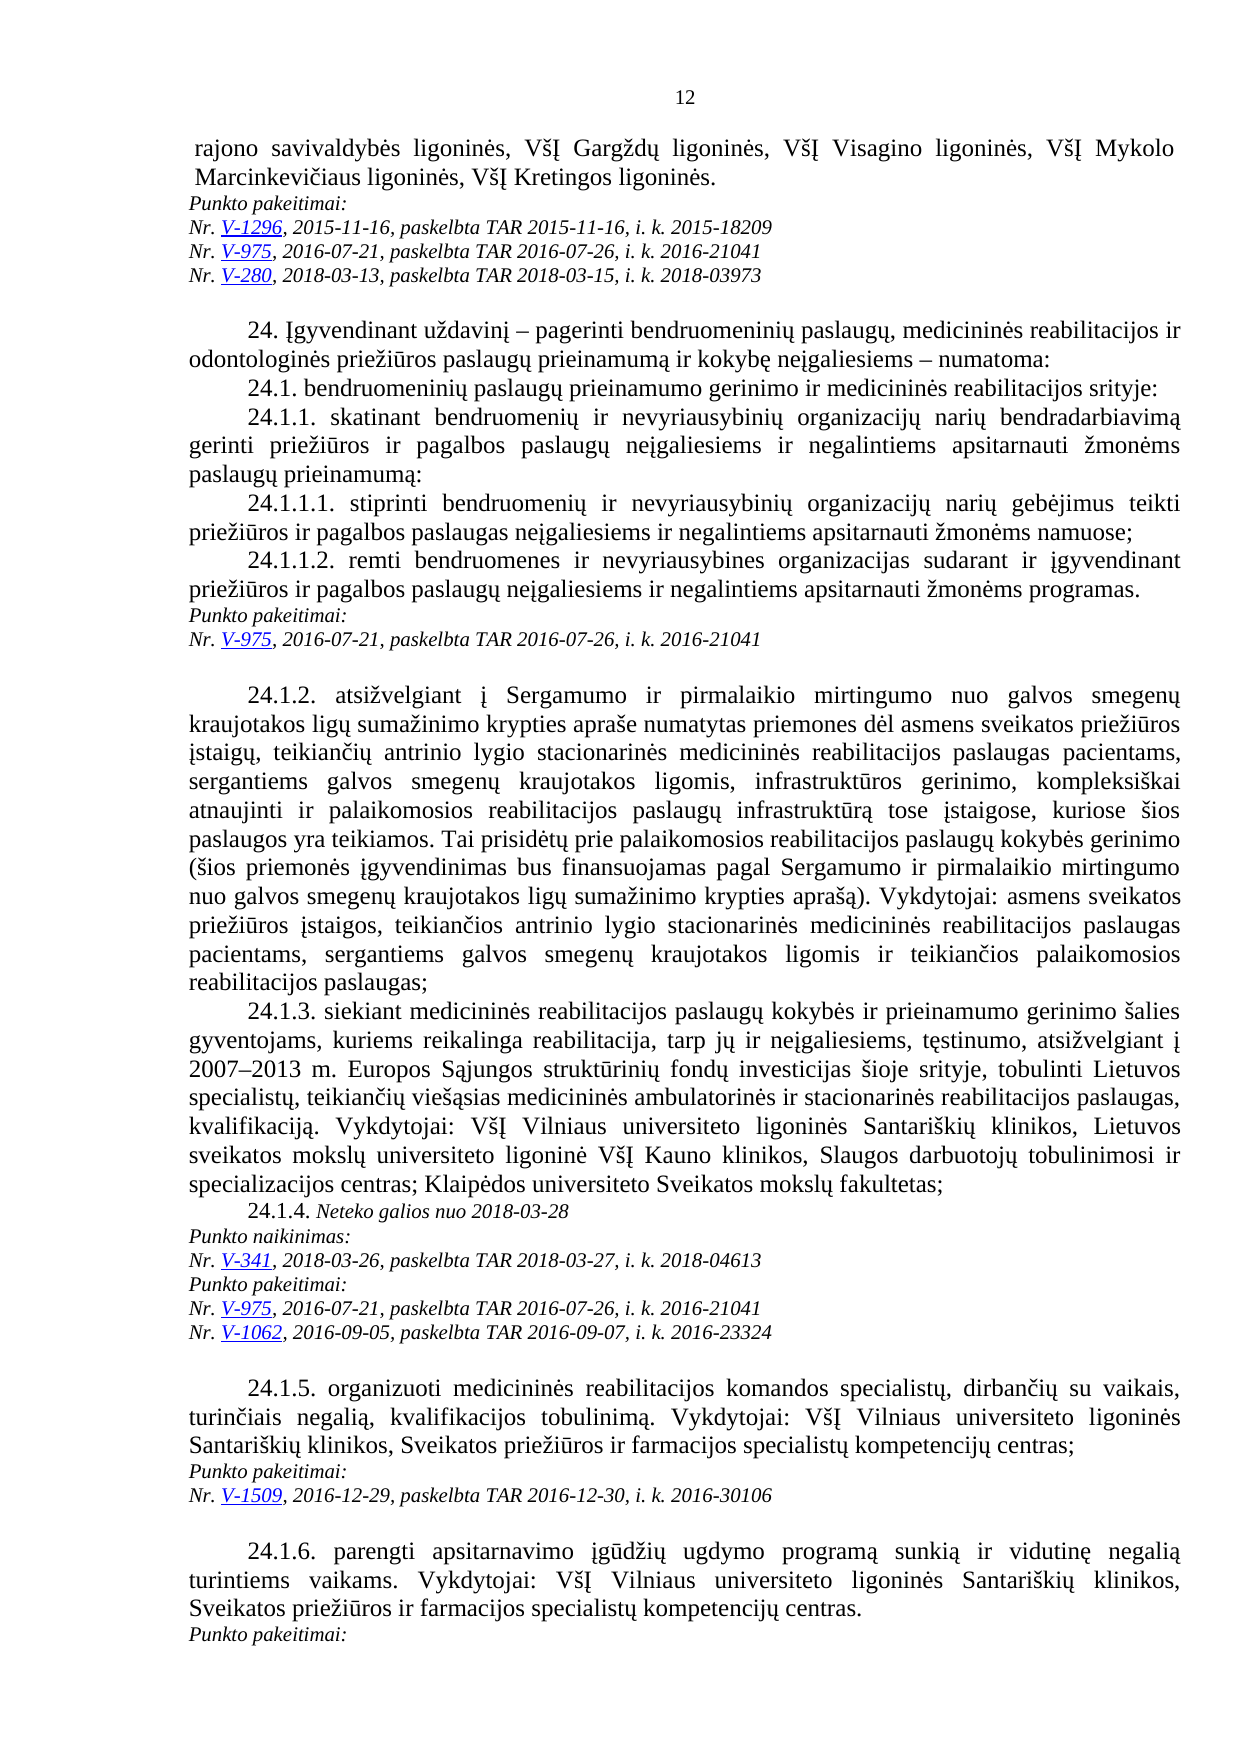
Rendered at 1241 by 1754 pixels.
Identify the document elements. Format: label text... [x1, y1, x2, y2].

text Nr. V-280, 2018-03-13, paskelbta TAR 2018-03-15, i. k. 2018-03973 [188, 263, 1181, 287]
text Punkto naikinimas: [188, 1224, 1181, 1248]
text 24.1.1.2. remti bendruomenes ir nevyriausybines organizacijas sudarant ir įgyvendinant priežiūros ir pagalbos paslaugų neįgaliesiems ir negalintiems apsitarnauti žmonėms programas. [188, 546, 1181, 603]
text 24.1.4. Neteko galios nuo 2018-03-28 [188, 1197, 1181, 1224]
text rajono savivaldybės ligoninės, VšĮ Gargždų ligoninės, VšĮ Visagino ligoninės, VšĮ Mykolo Marcinkevičiaus ligoninės, VšĮ Kretingos ligoninės. [194, 133, 1175, 191]
text Nr. V-975, 2016-07-21, paskelbta TAR 2016-07-26, i. k. 2016-21041 [188, 1296, 1181, 1320]
text Punkto pakeitimai: [188, 1622, 1181, 1646]
text Punkto pakeitimai: [188, 191, 1181, 215]
text Nr. V-975, 2016-07-21, paskelbta TAR 2016-07-26, i. k. 2016-21041 [188, 627, 1181, 651]
text 24.1.1. skatinant bendruomenių ir nevyriausybinių organizacijų narių bendradarbiavimą gerinti priežiūros ir pagalbos paslaugų neįgaliesiems ir negalintiems apsitarnauti žmonėms paslaugų prieinamumą: [188, 402, 1181, 488]
text Nr. V-975, 2016-07-21, paskelbta TAR 2016-07-26, i. k. 2016-21041 [188, 239, 1181, 263]
text Nr. V-1509, 2016-12-29, paskelbta TAR 2016-12-30, i. k. 2016-30106 [188, 1483, 1181, 1507]
text Nr. V-341, 2018-03-26, paskelbta TAR 2018-03-27, i. k. 2018-04613 [188, 1248, 1181, 1272]
text Punkto pakeitimai: [188, 1272, 1181, 1296]
text 24.1. bendruomeninių paslaugų prieinamumo gerinimo ir medicininės reabilitacijos srityje: [188, 373, 1181, 402]
text 24.1.1.1. stiprinti bendruomenių ir nevyriausybinių organizacijų narių gebėjimus teikti priežiūros ir pagalbos paslaugas neįgaliesiems ir negalintiems apsitarnauti žmonėms namuose; [188, 488, 1181, 546]
text 24.1.5. organizuoti medicininės reabilitacijos komandos specialistų, dirbančių su vaikais, turinčiais negalią, kvalifikacijos tobulinimą. Vykdytojai: VšĮ Vilniaus universiteto ligoninės Santariškių klinikos, Sveikatos priežiūros ir farmacijos specialistų kompetencijų centras; [188, 1373, 1181, 1459]
text 24.1.3. siekiant medicininės reabilitacijos paslaugų kokybės ir prieinamumo gerinimo šalies gyventojams, kuriems reikalinga reabilitacija, tarp jų ir neįgaliesiems, tęstinumo, atsižvelgiant į 2007–2013 m. Europos Sąjungos struktūrinių fondų investicijas šioje srityje, tobulinti Lietuvos specialistų, teikiančių viešąsias medicininės ambulatorinės ir stacionarinės reabilitacijos paslaugas, kvalifikaciją. Vykdytojai: VšĮ Vilniaus universiteto ligoninės Santariškių klinikos, Lietuvos sveikatos mokslų universiteto ligoninė VšĮ Kauno klinikos, Slaugos darbuotojų tobulinimosi ir specializacijos centras; Klaipėdos universiteto Sveikatos mokslų fakultetas; [188, 996, 1181, 1197]
text 24. Įgyvendinant uždavinį – pagerinti bendruomeninių paslaugų, medicininės reabilitacijos ir odontologinės priežiūros paslaugų prieinamumą ir kokybę neįgaliesiems – numatoma: [188, 316, 1181, 373]
text 24.1.6. parengti apsitarnavimo įgūdžių ugdymo programą sunkią ir vidutinę negalią turintiems vaikams. Vykdytojai: VšĮ Vilniaus universiteto ligoninės Santariškių klinikos, Sveikatos priežiūros ir farmacijos specialistų kompetencijų centras. [188, 1536, 1181, 1622]
text Nr. V-1296, 2015-11-16, paskelbta TAR 2015-11-16, i. k. 2015-18209 [188, 215, 1181, 239]
text 24.1.2. atsižvelgiant į Sergamumo ir pirmalaikio mirtingumo nuo galvos smegenų kraujotakos ligų sumažinimo krypties apraše numatytas priemones dėl asmens sveikatos priežiūros įstaigų, teikiančių antrinio lygio stacionarinės medicininės reabilitacijos paslaugas pacientams, sergantiems galvos smegenų kraujotakos ligomis, infrastruktūros gerinimo, kompleksiškai atnaujinti ir palaikomosios reabilitacijos paslaugų infrastruktūrą tose įstaigose, kuriose šios paslaugos yra teikiamos. Tai prisidėtų prie palaikomosios reabilitacijos paslaugų kokybės gerinimo (šios priemonės įgyvendinimas bus finansuojamas pagal Sergamumo ir pirmalaikio mirtingumo nuo galvos smegenų kraujotakos ligų sumažinimo krypties aprašą). Vykdytojai: asmens sveikatos priežiūros įstaigos, teikiančios antrinio lygio stacionarinės medicininės reabilitacijos paslaugas pacientams, sergantiems galvos smegenų kraujotakos ligomis ir teikiančios palaikomosios reabilitacijos paslaugas; [188, 680, 1181, 996]
text Nr. V-1062, 2016-09-05, paskelbta TAR 2016-09-07, i. k. 2016-23324 [188, 1320, 1181, 1344]
text Punkto pakeitimai: [188, 1459, 1181, 1483]
text Punkto pakeitimai: [188, 603, 1181, 627]
